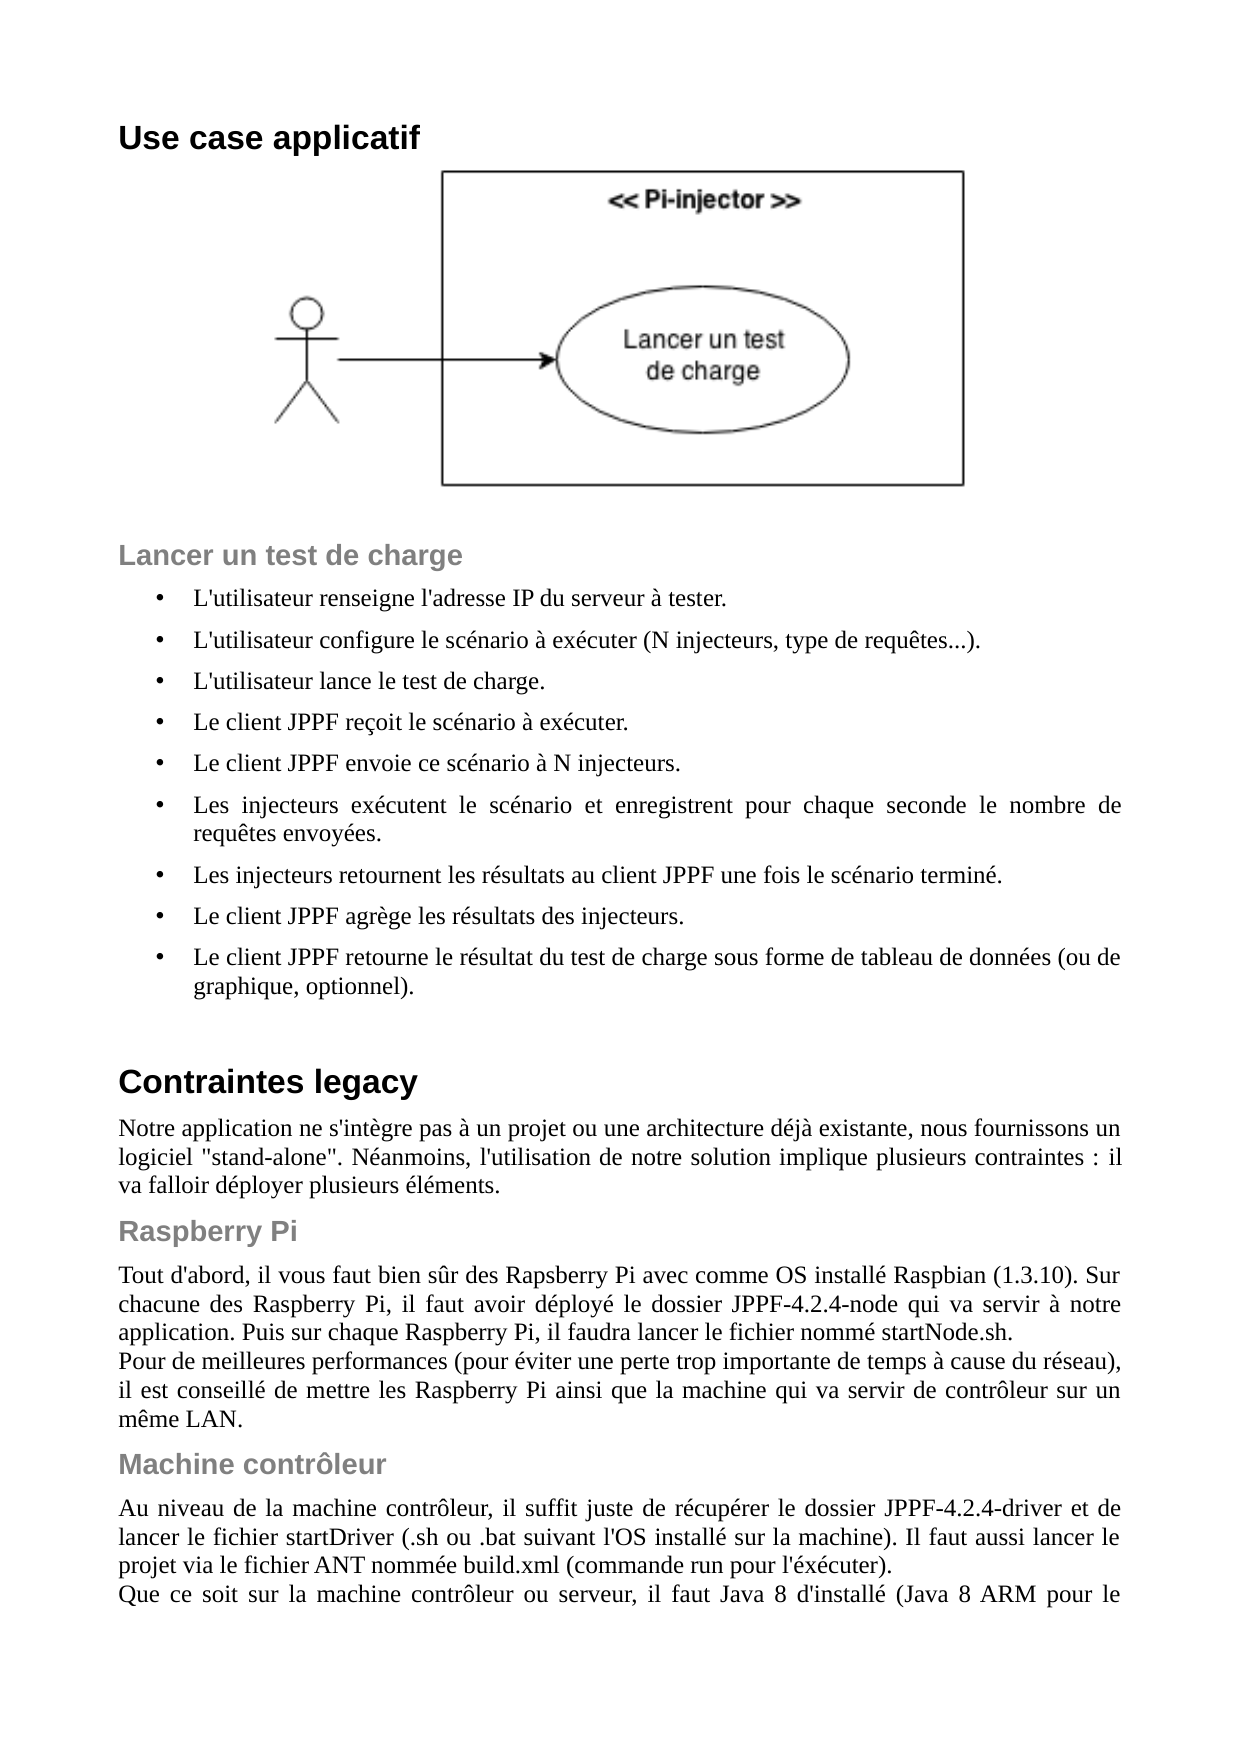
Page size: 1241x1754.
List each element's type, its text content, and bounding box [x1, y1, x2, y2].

list Le client JPPF envoie ce scénario à N injecteurs. [156, 748, 1122, 777]
list Le client JPPF reçoit le scénario à exécuter. [156, 707, 1122, 736]
text Au niveau de la machine contrôleur, il suffit juste de récupérer le dossier JPPF-4.2.4-driver et de lancer le fichier startDriver (.sh ou .bat suivant l'OS installé sur la machine). Il faut aussi lancer le projet via le fichier ANT nommée build.xml (commande run pour l'éxécuter). [118, 1493, 1122, 1579]
list Les injecteurs exécutent le scénario et enregistrent pour chaque seconde le nombre de requêtes envoyées. [156, 790, 1122, 847]
list Les injecteurs retournent les résultats au client JPPF une fois le scénario terminé. [156, 860, 1122, 888]
text Notre application ne s'intègre pas à un projet ou une architecture déjà existante, nous fournissons un logiciel "stand-alone". Néanmoins, l'utilisation de notre solution implique plusieurs contraintes : il va falloir déployer plusieurs éléments. [118, 1113, 1122, 1199]
list L'utilisateur renseigne l'adresse IP du serveur à tester. [156, 583, 1122, 612]
list Le client JPPF retourne le résultat du test de charge sous forme de tableau de données (ou de graphique, optionnel). [156, 942, 1122, 1000]
subtitle Raspberry Pi [118, 1214, 1122, 1247]
subtitle Use case applicatif [118, 118, 1122, 157]
list L'utilisateur configure le scénario à exécuter (N injecteurs, type de requêtes...). [156, 625, 1122, 653]
subtitle Contraintes legacy [118, 1062, 1122, 1101]
subtitle Lancer un test de charge [118, 537, 1122, 571]
list L'utilisateur lance le test de charge. [156, 666, 1122, 695]
subtitle Machine contrôleur [118, 1447, 1122, 1481]
text Pour de meilleures performances (pour éviter une perte trop importante de temps à cause du réseau), il est conseillé de mettre les Raspberry Pi ainsi que la machine qui va servir de contrôleur sur un même LAN. [118, 1346, 1122, 1432]
text Que ce soit sur la machine contrôleur ou serveur, il faut Java 8 d'installé (Java 8 ARM pour le [118, 1579, 1122, 1608]
text Tout d'abord, il vous faut bien sûr des Rapsberry Pi avec comme OS installé Raspbian (1.3.10). Sur chacune des Raspberry Pi, il faut avoir déployé le dossier JPPF-4.2.4-node qui va servir à notre application. Puis sur chaque Raspberry Pi, il faudra lancer le fichier nommé startNode.sh. [118, 1260, 1122, 1346]
picture [273, 169, 967, 495]
list Le client JPPF agrège les résultats des injecteurs. [156, 901, 1122, 930]
